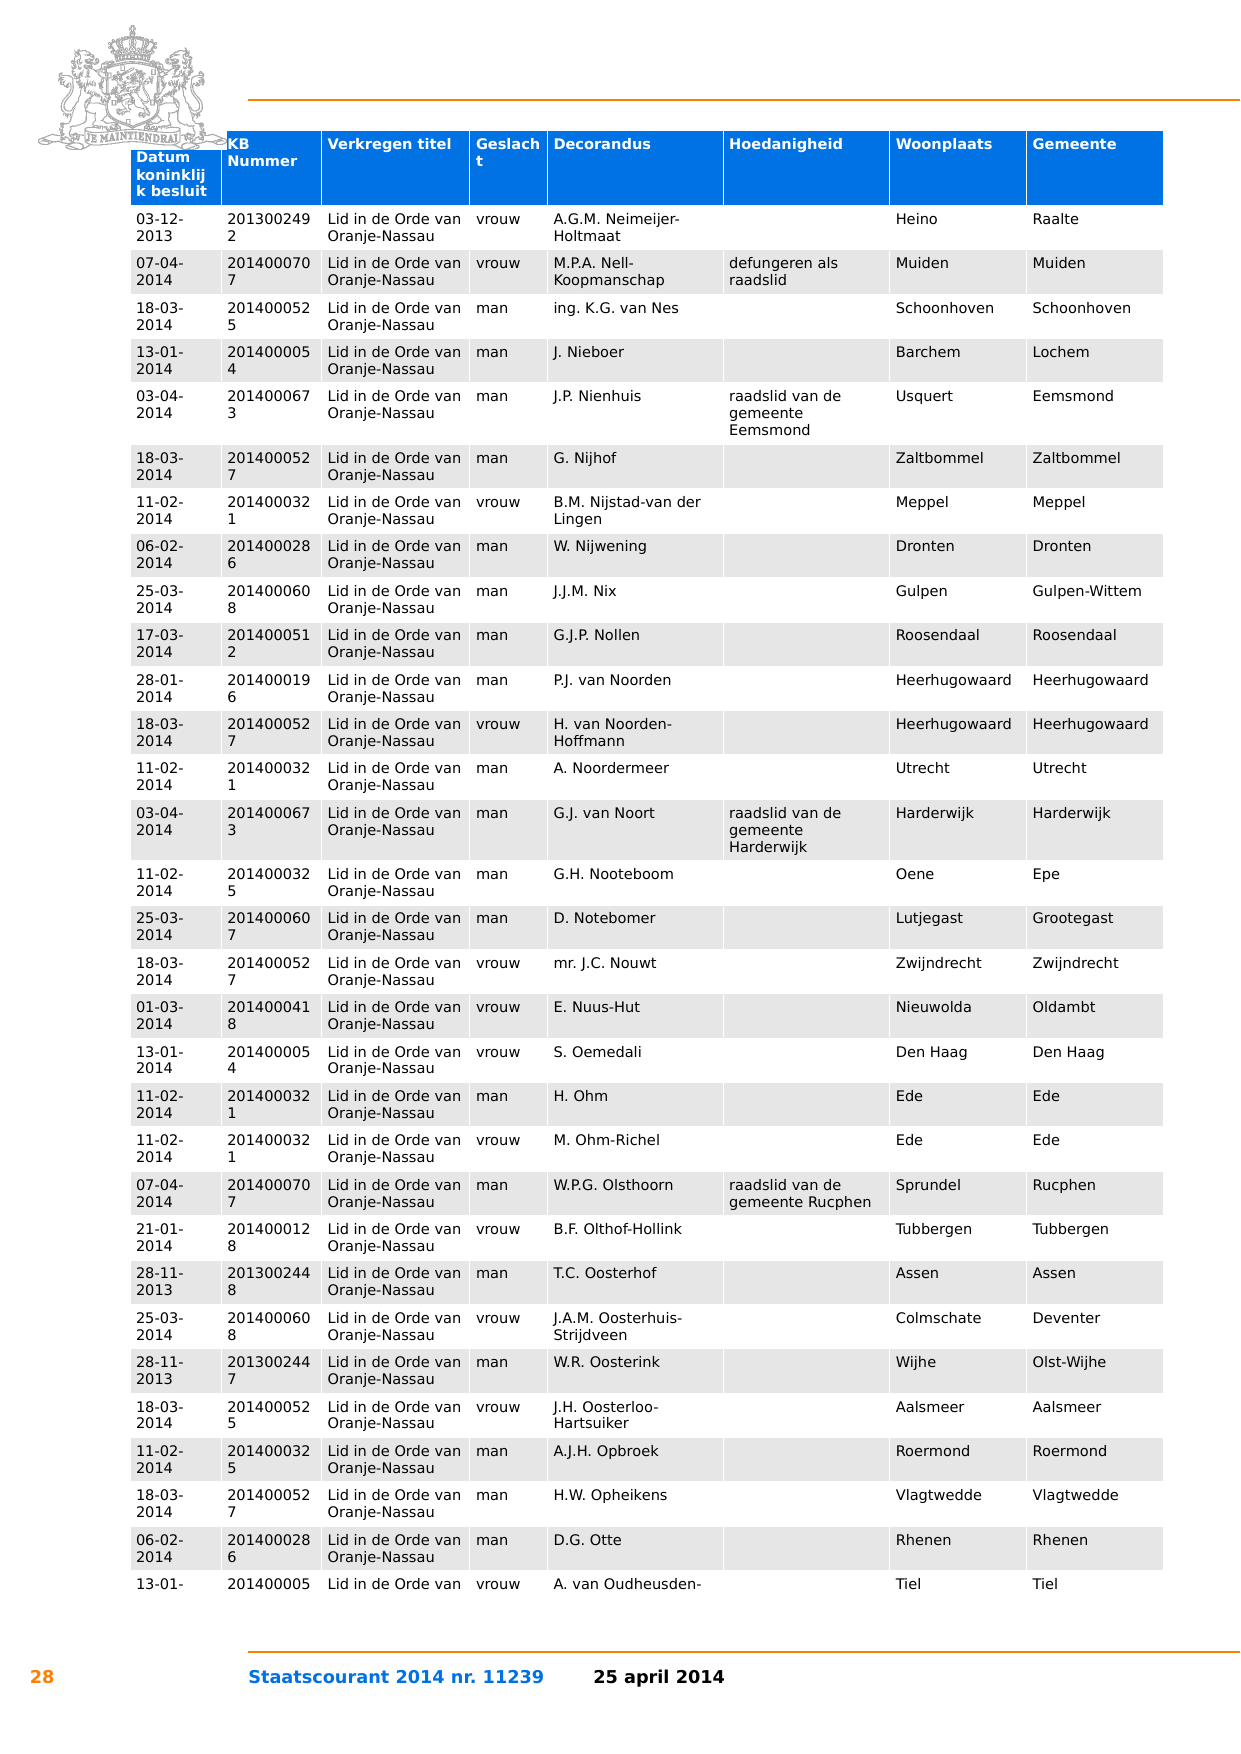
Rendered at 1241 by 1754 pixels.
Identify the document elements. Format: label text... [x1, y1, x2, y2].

table_cell 21-01-2014 [131, 1216, 221, 1259]
table_cell raadslid van de gemeente Harderwijk [724, 800, 889, 860]
table_cell man [470, 1438, 547, 1481]
table_cell [724, 339, 889, 382]
table_cell [724, 534, 889, 577]
table_cell P.J. van Noorden [548, 667, 723, 710]
table_cell 28-11-2013 [131, 1349, 221, 1393]
table_cell W. Nijwening [548, 534, 723, 577]
table_cell Lid in de Orde van Oranje-Nassau [322, 534, 469, 577]
table_cell Zwijndrecht [890, 950, 1026, 993]
table_cell man [470, 906, 547, 949]
table_cell Lid in de Orde van Oranje-Nassau [322, 1083, 469, 1126]
table_cell J.A.M. Oosterhuis-Strijdveen [548, 1305, 723, 1348]
table_cell [724, 906, 889, 949]
table_cell man [470, 1483, 547, 1526]
table_cell Lid in de Orde van Oranje-Nassau [322, 1039, 469, 1082]
table_cell [724, 711, 889, 754]
table_cell Lid in de Orde van Oranje-Nassau [322, 384, 469, 444]
table_cell Lid in de Orde van Oranje-Nassau [322, 1128, 469, 1171]
table_cell 18-03-2014 [131, 711, 221, 754]
table_cell [724, 1394, 889, 1437]
table_cell man [470, 861, 547, 904]
table_cell Lid in de Orde van Oranje-Nassau [322, 861, 469, 904]
table_cell vrouw [470, 1128, 547, 1171]
table_header Verkregen titel [322, 131, 469, 205]
table_cell Wijhe [890, 1349, 1026, 1393]
table_cell Roermond [890, 1438, 1026, 1481]
table_cell man [470, 339, 547, 382]
table_cell Zaltbommel [890, 445, 1026, 488]
table_cell 2014000525 [222, 1394, 321, 1437]
table_cell [724, 1438, 889, 1481]
table_cell 2014000527 [222, 950, 321, 993]
table_cell 25-03-2014 [131, 578, 221, 621]
table_cell 18-03-2014 [131, 1483, 221, 1526]
table_cell [724, 1571, 889, 1598]
table_cell Aalsmeer [1027, 1394, 1163, 1437]
table_cell Oldambt [1027, 994, 1163, 1038]
table_cell man [470, 800, 547, 860]
table_cell raadslid van de gemeente Rucphen [724, 1172, 889, 1215]
table_cell Lid in de Orde van Oranje-Nassau [322, 906, 469, 949]
table_cell Lid in de Orde van Oranje-Nassau [322, 623, 469, 666]
table_cell [724, 623, 889, 666]
table_cell B.F. Olthof-Hollink [548, 1216, 723, 1259]
table_cell 2014000608 [222, 1305, 321, 1348]
table_cell 2014000128 [222, 1216, 321, 1259]
table_header Datum koninklijk besluit [131, 150, 221, 205]
table_cell 2014000196 [222, 667, 321, 710]
table_cell Roosendaal [890, 623, 1026, 666]
table_cell 13-01-2014 [131, 339, 221, 382]
table_cell vrouw [470, 250, 547, 294]
table_header Hoedanigheid [724, 131, 889, 205]
table_cell 03-12-2013 [131, 206, 221, 249]
table_cell defungeren als raadslid [724, 250, 889, 294]
table_cell Tubbergen [890, 1216, 1026, 1259]
table_cell [724, 861, 889, 904]
table_cell 06-02-2014 [131, 534, 221, 577]
table_cell G.J. van Noort [548, 800, 723, 860]
table_cell [724, 489, 889, 533]
table_cell D.G. Otte [548, 1527, 723, 1570]
table_cell [724, 206, 889, 249]
table_cell vrouw [470, 950, 547, 993]
table_cell Eemsmond [1027, 384, 1163, 444]
table_cell [724, 1527, 889, 1570]
table_cell Nieuwolda [890, 994, 1026, 1038]
table_cell Lid in de Orde van Oranje-Nassau [322, 295, 469, 338]
table_cell Tiel [890, 1571, 1026, 1598]
table_cell [724, 994, 889, 1038]
table_cell Ede [890, 1083, 1026, 1126]
table_cell Lid in de Orde van Oranje-Nassau [322, 339, 469, 382]
table_cell G. Nijhof [548, 445, 723, 488]
table_cell Lid in de Orde van Oranje-Nassau [322, 667, 469, 710]
table_cell Tiel [1027, 1571, 1163, 1598]
table_cell M. Ohm-Richel [548, 1128, 723, 1171]
table_cell Colmschate [890, 1305, 1026, 1348]
table_cell Zwijndrecht [1027, 950, 1163, 993]
table_cell 2014000054 [222, 339, 321, 382]
table_cell raadslid van de gemeente Eemsmond [724, 384, 889, 444]
table_cell J.H. Oosterloo-Hartsuiker [548, 1394, 723, 1437]
table_header Gemeente [1027, 131, 1163, 205]
table_cell Lid in de Orde van Oranje-Nassau [322, 950, 469, 993]
table_cell Meppel [890, 489, 1026, 533]
table_cell Meppel [1027, 489, 1163, 533]
table_cell Lutjegast [890, 906, 1026, 949]
table_cell man [470, 295, 547, 338]
table_cell Gulpen-Wittem [1027, 578, 1163, 621]
picture [38, 25, 227, 150]
table_cell vrouw [470, 1039, 547, 1082]
table_cell Lid in de Orde van Oranje-Nassau [322, 206, 469, 249]
table_cell Lid in de Orde van Oranje-Nassau [322, 1305, 469, 1348]
table_cell Den Haag [1027, 1039, 1163, 1082]
table_cell Dronten [1027, 534, 1163, 577]
table_cell 2014000286 [222, 1527, 321, 1570]
table_cell Schoonhoven [1027, 295, 1163, 338]
table_cell Raalte [1027, 206, 1163, 249]
table_cell vrouw [470, 206, 547, 249]
table_cell 2014000321 [222, 756, 321, 799]
table_cell T.C. Oosterhof [548, 1261, 723, 1304]
table_cell Lid in de Orde van Oranje-Nassau [322, 489, 469, 533]
table_cell Lid in de Orde van Oranje-Nassau [322, 1394, 469, 1437]
table_cell 28-11-2013 [131, 1261, 221, 1304]
table_cell Tubbergen [1027, 1216, 1163, 1259]
table_cell man [470, 667, 547, 710]
table_cell Usquert [890, 384, 1026, 444]
table_cell Sprundel [890, 1172, 1026, 1215]
table_cell 13-01-2014 [131, 1039, 221, 1082]
table_cell Utrecht [890, 756, 1026, 799]
table_cell Heerhugowaard [1027, 711, 1163, 754]
table_cell H.W. Opheikens [548, 1483, 723, 1526]
table_cell 07-04-2014 [131, 250, 221, 294]
table_cell J.J.M. Nix [548, 578, 723, 621]
table_cell Ede [890, 1128, 1026, 1171]
table_cell Deventer [1027, 1305, 1163, 1348]
table_cell 13-01- [131, 1571, 221, 1598]
table_cell [724, 1216, 889, 1259]
table_cell 2014000286 [222, 534, 321, 577]
table_cell 201400005 [222, 1571, 321, 1598]
table_cell Heino [890, 206, 1026, 249]
table_cell Muiden [890, 250, 1026, 294]
table_cell Dronten [890, 534, 1026, 577]
table_cell man [470, 623, 547, 666]
table_cell 2014000525 [222, 295, 321, 338]
table_cell 07-04-2014 [131, 1172, 221, 1215]
table_cell M.P.A. Nell-Koopmanschap [548, 250, 723, 294]
table_cell Lochem [1027, 339, 1163, 382]
table_cell Lid in de Orde van Oranje-Nassau [322, 1349, 469, 1393]
table_cell 2014000607 [222, 906, 321, 949]
table_cell 2014000054 [222, 1039, 321, 1082]
table_cell A.J.H. Opbroek [548, 1438, 723, 1481]
table_cell W.R. Oosterink [548, 1349, 723, 1393]
table_cell Den Haag [890, 1039, 1026, 1082]
table_cell [724, 950, 889, 993]
table_cell vrouw [470, 1394, 547, 1437]
table_cell man [470, 1261, 547, 1304]
table_cell man [470, 756, 547, 799]
table_cell Roermond [1027, 1438, 1163, 1481]
table_cell [724, 1039, 889, 1082]
table_cell ing. K.G. van Nes [548, 295, 723, 338]
table_cell 2014000673 [222, 800, 321, 860]
table_cell G.H. Nooteboom [548, 861, 723, 904]
table_cell 2014000673 [222, 384, 321, 444]
table_cell 01-03-2014 [131, 994, 221, 1038]
table_header Decorandus [548, 131, 723, 205]
table_cell Lid in de Orde van Oranje-Nassau [322, 994, 469, 1038]
table_cell man [470, 384, 547, 444]
table_cell Harderwijk [1027, 800, 1163, 860]
table_cell Zaltbommel [1027, 445, 1163, 488]
table_cell Schoonhoven [890, 295, 1026, 338]
table_cell Roosendaal [1027, 623, 1163, 666]
table_cell Lid in de Orde van Oranje-Nassau [322, 445, 469, 488]
table_cell [724, 295, 889, 338]
table_cell [724, 1261, 889, 1304]
table_cell Assen [1027, 1261, 1163, 1304]
table_cell Ede [1027, 1128, 1163, 1171]
table_cell 11-02-2014 [131, 489, 221, 533]
table_cell Rhenen [890, 1527, 1026, 1570]
table_cell 11-02-2014 [131, 1128, 221, 1171]
table_cell 25-03-2014 [131, 906, 221, 949]
table_cell [724, 578, 889, 621]
table_cell Harderwijk [890, 800, 1026, 860]
table_cell W.P.G. Olsthoorn [548, 1172, 723, 1215]
table_cell Lid in de Orde van Oranje-Nassau [322, 1483, 469, 1526]
table_cell S. Oemedali [548, 1039, 723, 1082]
table_cell man [470, 578, 547, 621]
table_cell [724, 1483, 889, 1526]
table_cell 2014000608 [222, 578, 321, 621]
table_cell Rucphen [1027, 1172, 1163, 1215]
table_cell Ede [1027, 1083, 1163, 1126]
table_cell H. Ohm [548, 1083, 723, 1126]
table_cell Grootegast [1027, 906, 1163, 949]
table_cell Aalsmeer [890, 1394, 1026, 1437]
table_cell A. van Oudheusden- [548, 1571, 723, 1598]
table_cell 06-02-2014 [131, 1527, 221, 1570]
table_cell D. Notebomer [548, 906, 723, 949]
table_cell Utrecht [1027, 756, 1163, 799]
table_cell 11-02-2014 [131, 1083, 221, 1126]
table_cell E. Nuus-Hut [548, 994, 723, 1038]
table_cell [724, 756, 889, 799]
table_cell Heerhugowaard [1027, 667, 1163, 710]
table_header KB Nummer [222, 131, 321, 205]
table_cell Lid in de Orde van Oranje-Nassau [322, 800, 469, 860]
table_cell Lid in de Orde van Oranje-Nassau [322, 1527, 469, 1570]
table_cell Heerhugowaard [890, 711, 1026, 754]
table_cell vrouw [470, 1216, 547, 1259]
table_cell A. Noordermeer [548, 756, 723, 799]
table_cell Assen [890, 1261, 1026, 1304]
table_cell Lid in de Orde van Oranje-Nassau [322, 756, 469, 799]
table_cell 2013002447 [222, 1349, 321, 1393]
table_header Woonplaats [890, 131, 1026, 205]
table_cell Lid in de Orde van Oranje-Nassau [322, 1216, 469, 1259]
table_cell man [470, 534, 547, 577]
table_cell 11-02-2014 [131, 861, 221, 904]
table_cell J. Nieboer [548, 339, 723, 382]
table_cell 2014000321 [222, 1083, 321, 1126]
table_cell [724, 1349, 889, 1393]
table_cell man [470, 1083, 547, 1126]
table_cell vrouw [470, 1305, 547, 1348]
table_cell [724, 667, 889, 710]
table_cell Lid in de Orde van [322, 1571, 469, 1598]
table_cell 2014000707 [222, 1172, 321, 1215]
table_cell Lid in de Orde van Oranje-Nassau [322, 1261, 469, 1304]
table_cell vrouw [470, 1571, 547, 1598]
table_cell vrouw [470, 711, 547, 754]
table_cell vrouw [470, 489, 547, 533]
table_cell [724, 1083, 889, 1126]
table_cell Vlagtwedde [890, 1483, 1026, 1526]
table_cell Lid in de Orde van Oranje-Nassau [322, 711, 469, 754]
table_cell 2014000418 [222, 994, 321, 1038]
table_cell man [470, 1349, 547, 1393]
table_cell man [470, 445, 547, 488]
table_cell 2014000527 [222, 1483, 321, 1526]
table_cell 2014000527 [222, 445, 321, 488]
table_cell 2014000325 [222, 861, 321, 904]
table_cell 18-03-2014 [131, 950, 221, 993]
table_cell A.G.M. Neimeijer-Holtmaat [548, 206, 723, 249]
table_cell 18-03-2014 [131, 445, 221, 488]
table_cell Oene [890, 861, 1026, 904]
table_cell 17-03-2014 [131, 623, 221, 666]
table_cell vrouw [470, 994, 547, 1038]
table_cell Rhenen [1027, 1527, 1163, 1570]
table_cell 2014000321 [222, 489, 321, 533]
table_cell H. van Noorden-Hoffmann [548, 711, 723, 754]
table_cell Lid in de Orde van Oranje-Nassau [322, 250, 469, 294]
table_cell 18-03-2014 [131, 1394, 221, 1437]
table_cell Lid in de Orde van Oranje-Nassau [322, 1172, 469, 1215]
table_cell Epe [1027, 861, 1163, 904]
table_cell 2014000527 [222, 711, 321, 754]
table_cell Gulpen [890, 578, 1026, 621]
table_header Geslacht [470, 131, 547, 205]
table_cell [724, 1305, 889, 1348]
table_cell Olst-Wijhe [1027, 1349, 1163, 1393]
table_cell Heerhugowaard [890, 667, 1026, 710]
table_cell 18-03-2014 [131, 295, 221, 338]
table_cell [724, 445, 889, 488]
table_cell 2013002492 [222, 206, 321, 249]
table_cell 2014000707 [222, 250, 321, 294]
table_cell Lid in de Orde van Oranje-Nassau [322, 578, 469, 621]
table_cell Vlagtwedde [1027, 1483, 1163, 1526]
table_cell mr. J.C. Nouwt [548, 950, 723, 993]
table_cell 25-03-2014 [131, 1305, 221, 1348]
table_cell 28-01-2014 [131, 667, 221, 710]
table_cell 2014000512 [222, 623, 321, 666]
table_cell man [470, 1172, 547, 1215]
table_cell 03-04-2014 [131, 800, 221, 860]
table_cell 2014000325 [222, 1438, 321, 1481]
table_cell Muiden [1027, 250, 1163, 294]
table_cell Barchem [890, 339, 1026, 382]
table_cell G.J.P. Nollen [548, 623, 723, 666]
table_cell 2013002448 [222, 1261, 321, 1304]
table_cell 11-02-2014 [131, 756, 221, 799]
table_cell man [470, 1527, 547, 1570]
table_cell 11-02-2014 [131, 1438, 221, 1481]
table_cell 03-04-2014 [131, 384, 221, 444]
table_cell 2014000321 [222, 1128, 321, 1171]
table_cell J.P. Nienhuis [548, 384, 723, 444]
table_cell Lid in de Orde van Oranje-Nassau [322, 1438, 469, 1481]
table_cell [724, 1128, 889, 1171]
table_cell B.M. Nijstad-van der Lingen [548, 489, 723, 533]
